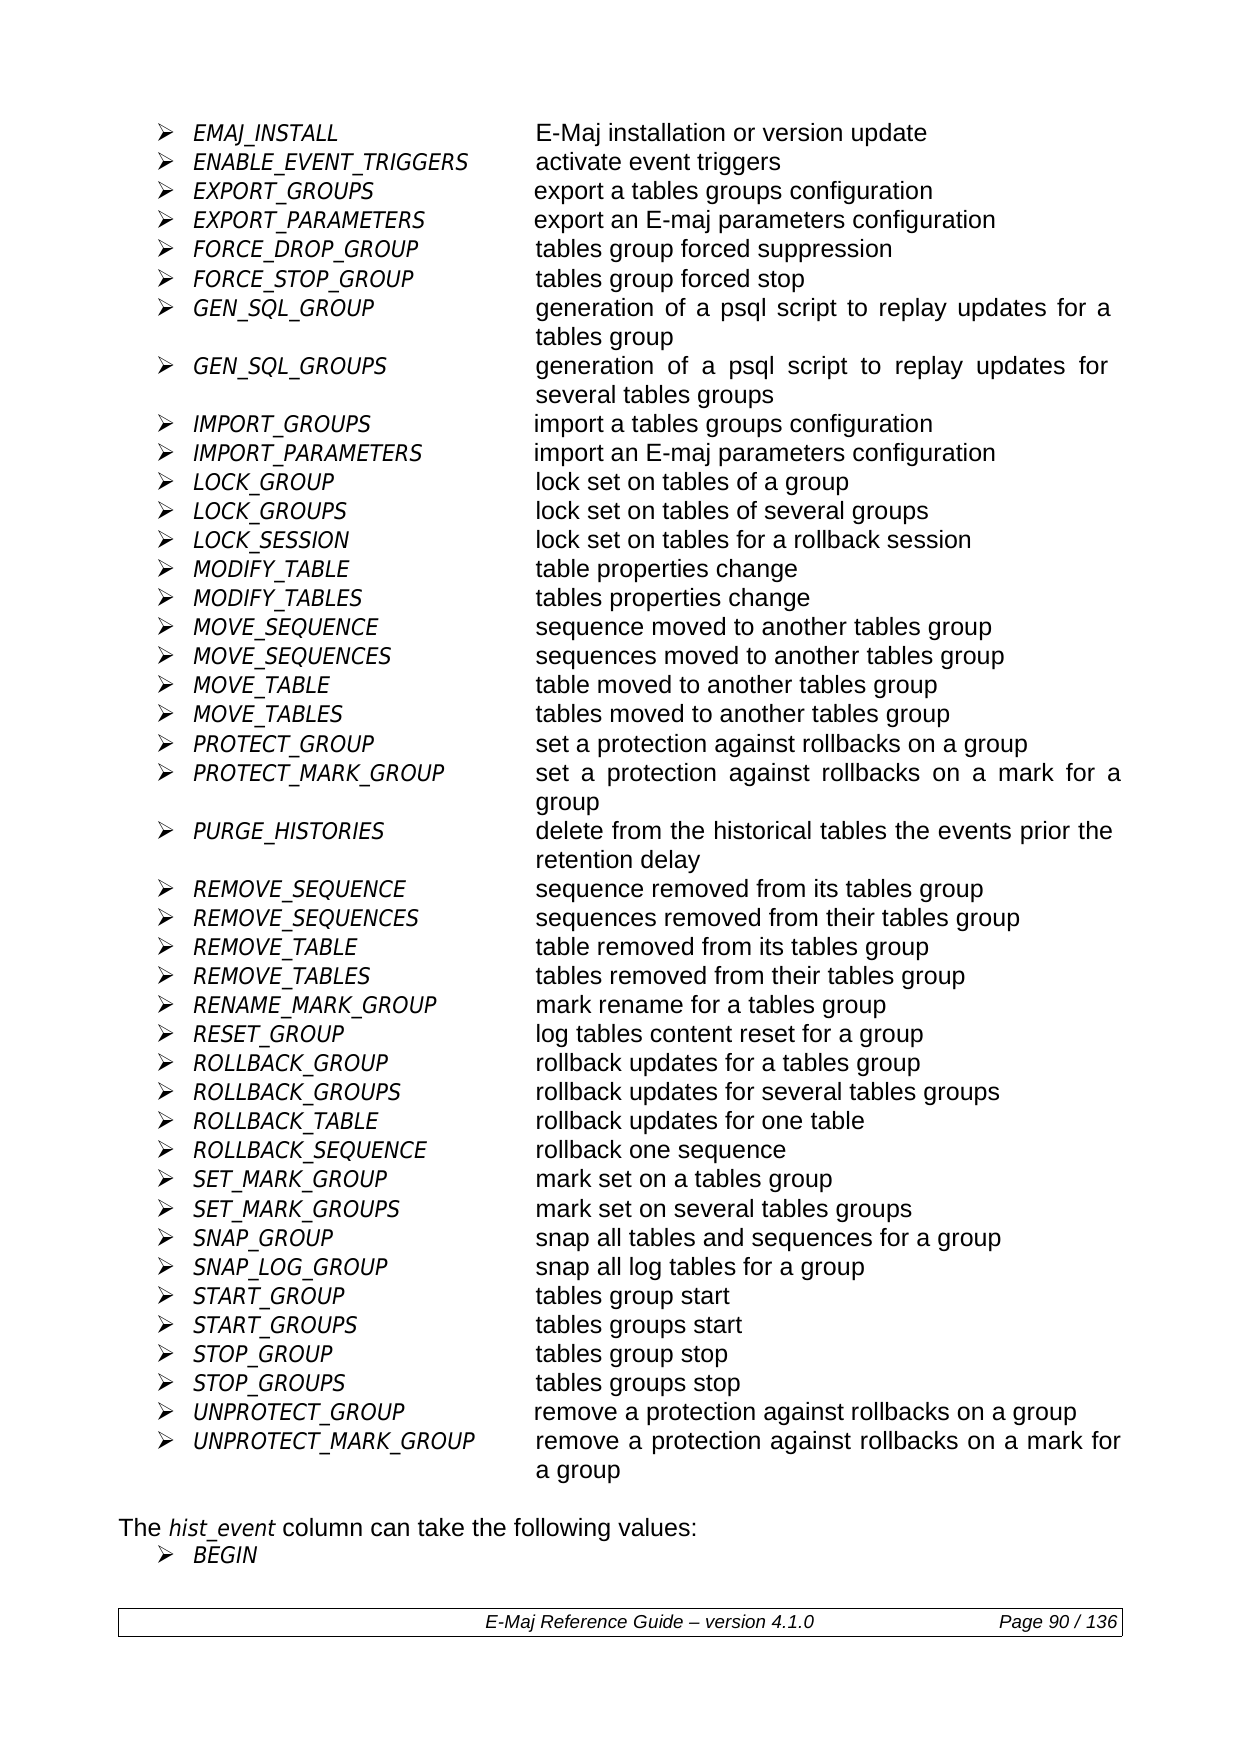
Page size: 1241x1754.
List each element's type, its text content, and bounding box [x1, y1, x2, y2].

list MOVE_TABLE table moved to another tables group [156, 670, 1122, 699]
list START_GROUPS tables groups start [156, 1310, 1122, 1339]
list GEN_SQL_GROUPS generation of a psql script to replay updates for several tables groups [156, 351, 1122, 409]
list PROTECT_MARK_GROUP set a protection against rollbacks on a mark for a group [156, 757, 1122, 816]
list ENABLE_EVENT_TRIGGERS activate event triggers [156, 147, 1122, 176]
list PURGE_HISTORIES delete from the historical tables the events prior the retention delay [156, 816, 1122, 874]
list UNPROTECT_MARK_GROUP remove a protection against rollbacks on a mark for a group [156, 1426, 1122, 1484]
list REMOVE_TABLES tables removed from their tables group [156, 961, 1122, 990]
list UNPROTECT_GROUP remove a protection against rollbacks on a group [156, 1397, 1122, 1426]
list GEN_SQL_GROUP generation of a psql script to replay updates for a tables group [156, 292, 1122, 351]
list MODIFY_TABLES tables properties change [156, 583, 1122, 612]
list SNAP_GROUP snap all tables and sequences for a group [156, 1222, 1122, 1252]
list EXPORT_PARAMETERS export an E-maj parameters configuration [156, 205, 1122, 234]
list MOVE_SEQUENCES sequences moved to another tables group [156, 641, 1122, 670]
list IMPORT_GROUPS import a tables groups configuration [156, 409, 1122, 438]
list STOP_GROUPS tables groups stop [156, 1368, 1122, 1397]
list MOVE_TABLES tables moved to another tables group [156, 699, 1122, 728]
list STOP_GROUP tables group stop [156, 1339, 1122, 1368]
list EXPORT_GROUPS export a tables groups configuration [156, 176, 1122, 205]
list SET_MARK_GROUPS mark set on several tables groups [156, 1193, 1122, 1222]
list RENAME_MARK_GROUP mark rename for a tables group [156, 990, 1122, 1019]
list ROLLBACK_SEQUENCE rollback one sequence [156, 1135, 1122, 1164]
list MODIFY_TABLE table properties change [156, 554, 1122, 583]
text The hist_event column can take the following values: [118, 1513, 1122, 1542]
list PROTECT_GROUP set a protection against rollbacks on a group [156, 728, 1122, 757]
list MOVE_SEQUENCE sequence moved to another tables group [156, 612, 1122, 641]
list SNAP_LOG_GROUP snap all log tables for a group [156, 1252, 1122, 1281]
list EMAJ_INSTALL E-Maj installation or version update [156, 118, 1122, 147]
list IMPORT_PARAMETERS import an E-maj parameters configuration [156, 438, 1122, 467]
list FORCE_STOP_GROUP tables group forced stop [156, 263, 1122, 292]
list START_GROUP tables group start [156, 1281, 1122, 1310]
list ROLLBACK_GROUPS rollback updates for several tables groups [156, 1077, 1122, 1106]
list FORCE_DROP_GROUP tables group forced suppression [156, 234, 1122, 263]
list ROLLBACK_TABLE rollback updates for one table [156, 1106, 1122, 1135]
list SET_MARK_GROUP mark set on a tables group [156, 1164, 1122, 1193]
list LOCK_SESSION lock set on tables for a rollback session [156, 525, 1122, 554]
list LOCK_GROUP lock set on tables of a group [156, 467, 1122, 496]
list BEGIN [156, 1542, 1122, 1569]
list RESET_GROUP log tables content reset for a group [156, 1019, 1122, 1048]
list REMOVE_TABLE table removed from its tables group [156, 932, 1122, 961]
list REMOVE_SEQUENCES sequences removed from their tables group [156, 903, 1122, 932]
list LOCK_GROUPS lock set on tables of several groups [156, 496, 1122, 525]
list ROLLBACK_GROUP rollback updates for a tables group [156, 1048, 1122, 1077]
list REMOVE_SEQUENCE sequence removed from its tables group [156, 874, 1122, 903]
